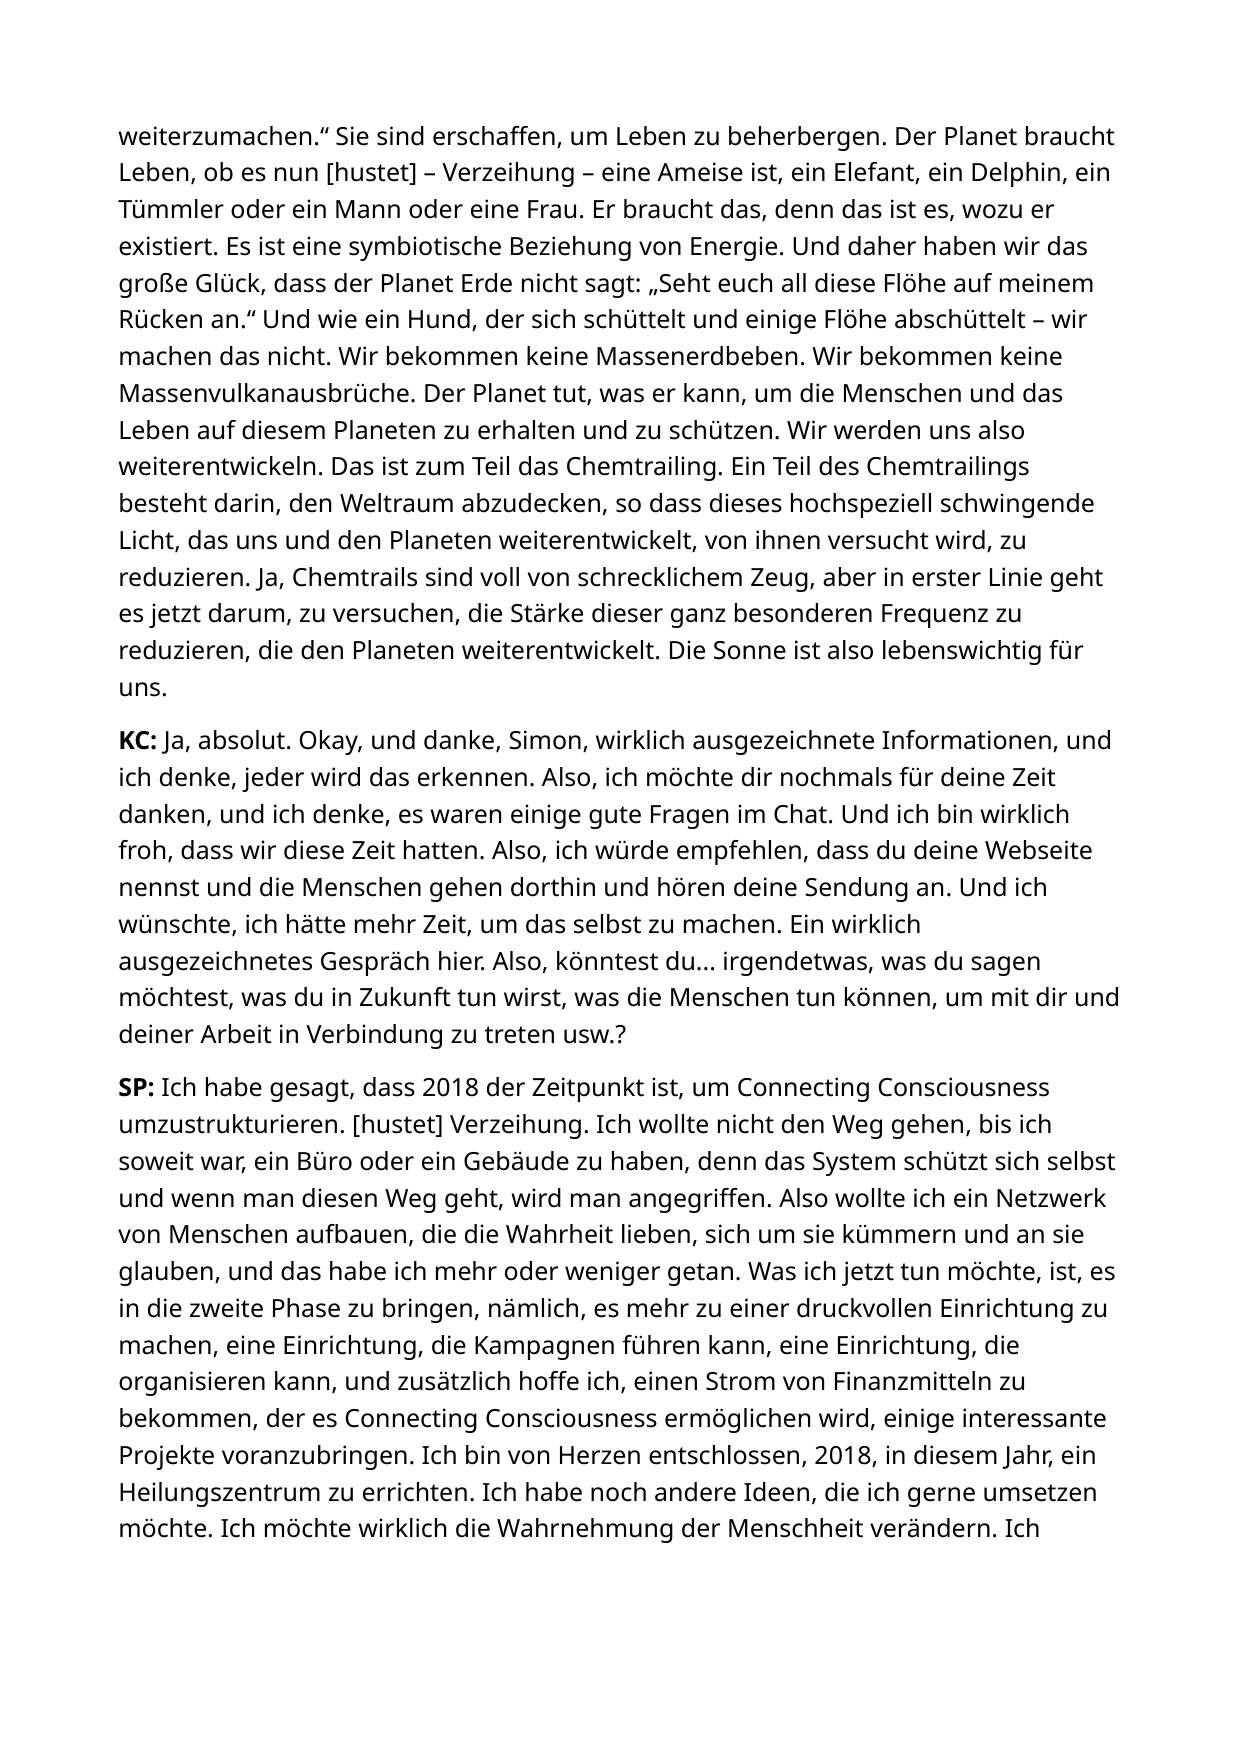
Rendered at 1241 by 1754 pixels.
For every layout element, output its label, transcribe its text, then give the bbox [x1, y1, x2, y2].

text weiterzumachen.“ Sie sind erschaffen, um Leben zu beherbergen. Der Planet braucht Leben, ob es nun [hustet] – Verzeihung – eine Ameise ist, ein Elefant, ein Delphin, ein Tümmler oder ein Mann oder eine Frau. Er braucht das, denn das ist es, wozu er existiert. Es ist eine symbiotische Beziehung von Energie. Und daher haben wir das große Glück, dass der Planet Erde nicht sagt: „Seht euch all diese Flöhe auf meinem Rücken an.“ Und wie ein Hund, der sich schüttelt und einige Flöhe abschüttelt – wir machen das nicht. Wir bekommen keine Massenerdbeben. Wir bekommen keine Massenvulkanausbrüche. Der Planet tut, was er kann, um die Menschen und das Leben auf diesem Planeten zu erhalten und zu schützen. Wir werden uns also weiterentwickeln. Das ist zum Teil das Chemtrailing. Ein Teil des Chemtrailings besteht darin, den Weltraum abzudecken, so dass dieses hochspeziell schwingende Licht, das uns und den Planeten weiterentwickelt, von ihnen versucht wird, zu reduzieren. Ja, Chemtrails sind voll von schrecklichem Zeug, aber in erster Linie geht es jetzt darum, zu versuchen, die Stärke dieser ganz besonderen Frequenz zu reduzieren, die den Planeten weiterentwickelt. Die Sonne ist also lebenswichtig für uns. [118, 118, 1122, 704]
text KC: Ja, absolut. Okay, und danke, Simon, wirklich ausgezeichnete Informationen, und ich denke, jeder wird das erkennen. Also, ich möchte dir nochmals für deine Zeit danken, und ich denke, es waren einige gute Fragen im Chat. Und ich bin wirklich froh, dass wir diese Zeit hatten. Also, ich würde empfehlen, dass du deine Webseite nennst und die Menschen gehen dorthin und hören deine Sendung an. Und ich wünschte, ich hätte mehr Zeit, um das selbst zu machen. Ein wirklich ausgezeichnetes Gespräch hier. Also, könntest du... irgendetwas, was du sagen möchtest, was du in Zukunft tun wirst, was die Menschen tun können, um mit dir und deiner Arbeit in Verbindung zu treten usw.? [118, 723, 1122, 1051]
text SP: Ich habe gesagt, dass 2018 der Zeitpunkt ist, um Connecting Consciousness umzustrukturieren. [hustet] Verzeihung. Ich wollte nicht den Weg gehen, bis ich soweit war, ein Büro oder ein Gebäude zu haben, denn das System schützt sich selbst und wenn man diesen Weg geht, wird man angegriffen. Also wollte ich ein Netzwerk von Menschen aufbauen, die die Wahrheit lieben, sich um sie kümmern und an sie glauben, und das habe ich mehr oder weniger getan. Was ich jetzt tun möchte, ist, es in die zweite Phase zu bringen, nämlich, es mehr zu einer druckvollen Einrichtung zu machen, eine Einrichtung, die Kampagnen führen kann, eine Einrichtung, die organisieren kann, und zusätzlich hoffe ich, einen Strom von Finanzmitteln zu bekommen, der es Connecting Consciousness ermöglichen wird, einige interessante Projekte voranzubringen. Ich bin von Herzen entschlossen, 2018, in diesem Jahr, ein Heilungszentrum zu errichten. Ich habe noch andere Ideen, die ich gerne umsetzen möchte. Ich möchte wirklich die Wahrnehmung der Menschheit verändern. Ich [118, 1070, 1122, 1545]
